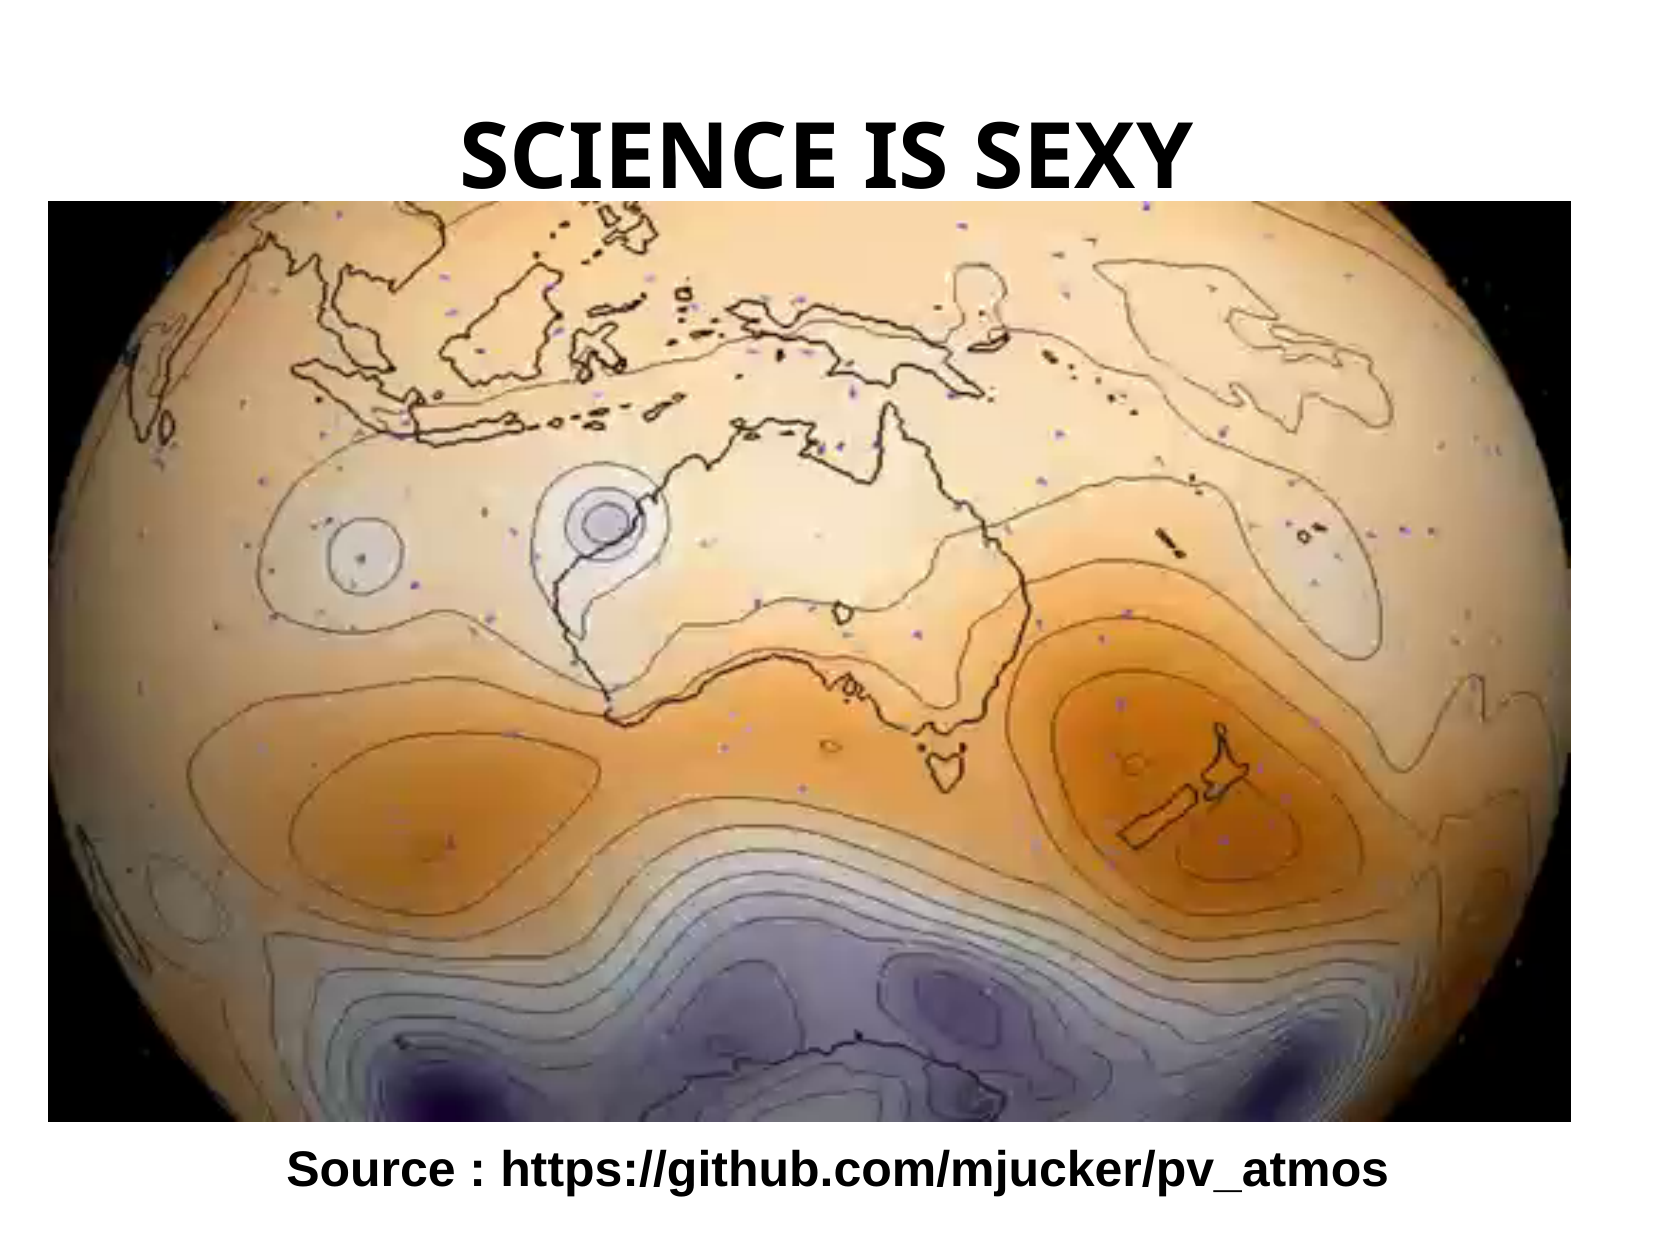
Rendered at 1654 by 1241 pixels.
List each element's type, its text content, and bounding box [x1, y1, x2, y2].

text_box [47, 200, 1571, 1123]
text_box Source : https://github.com/mjucker/pv_atmos [271, 1133, 1447, 1205]
title SCIENCE IS SEXY [82, 49, 1571, 200]
